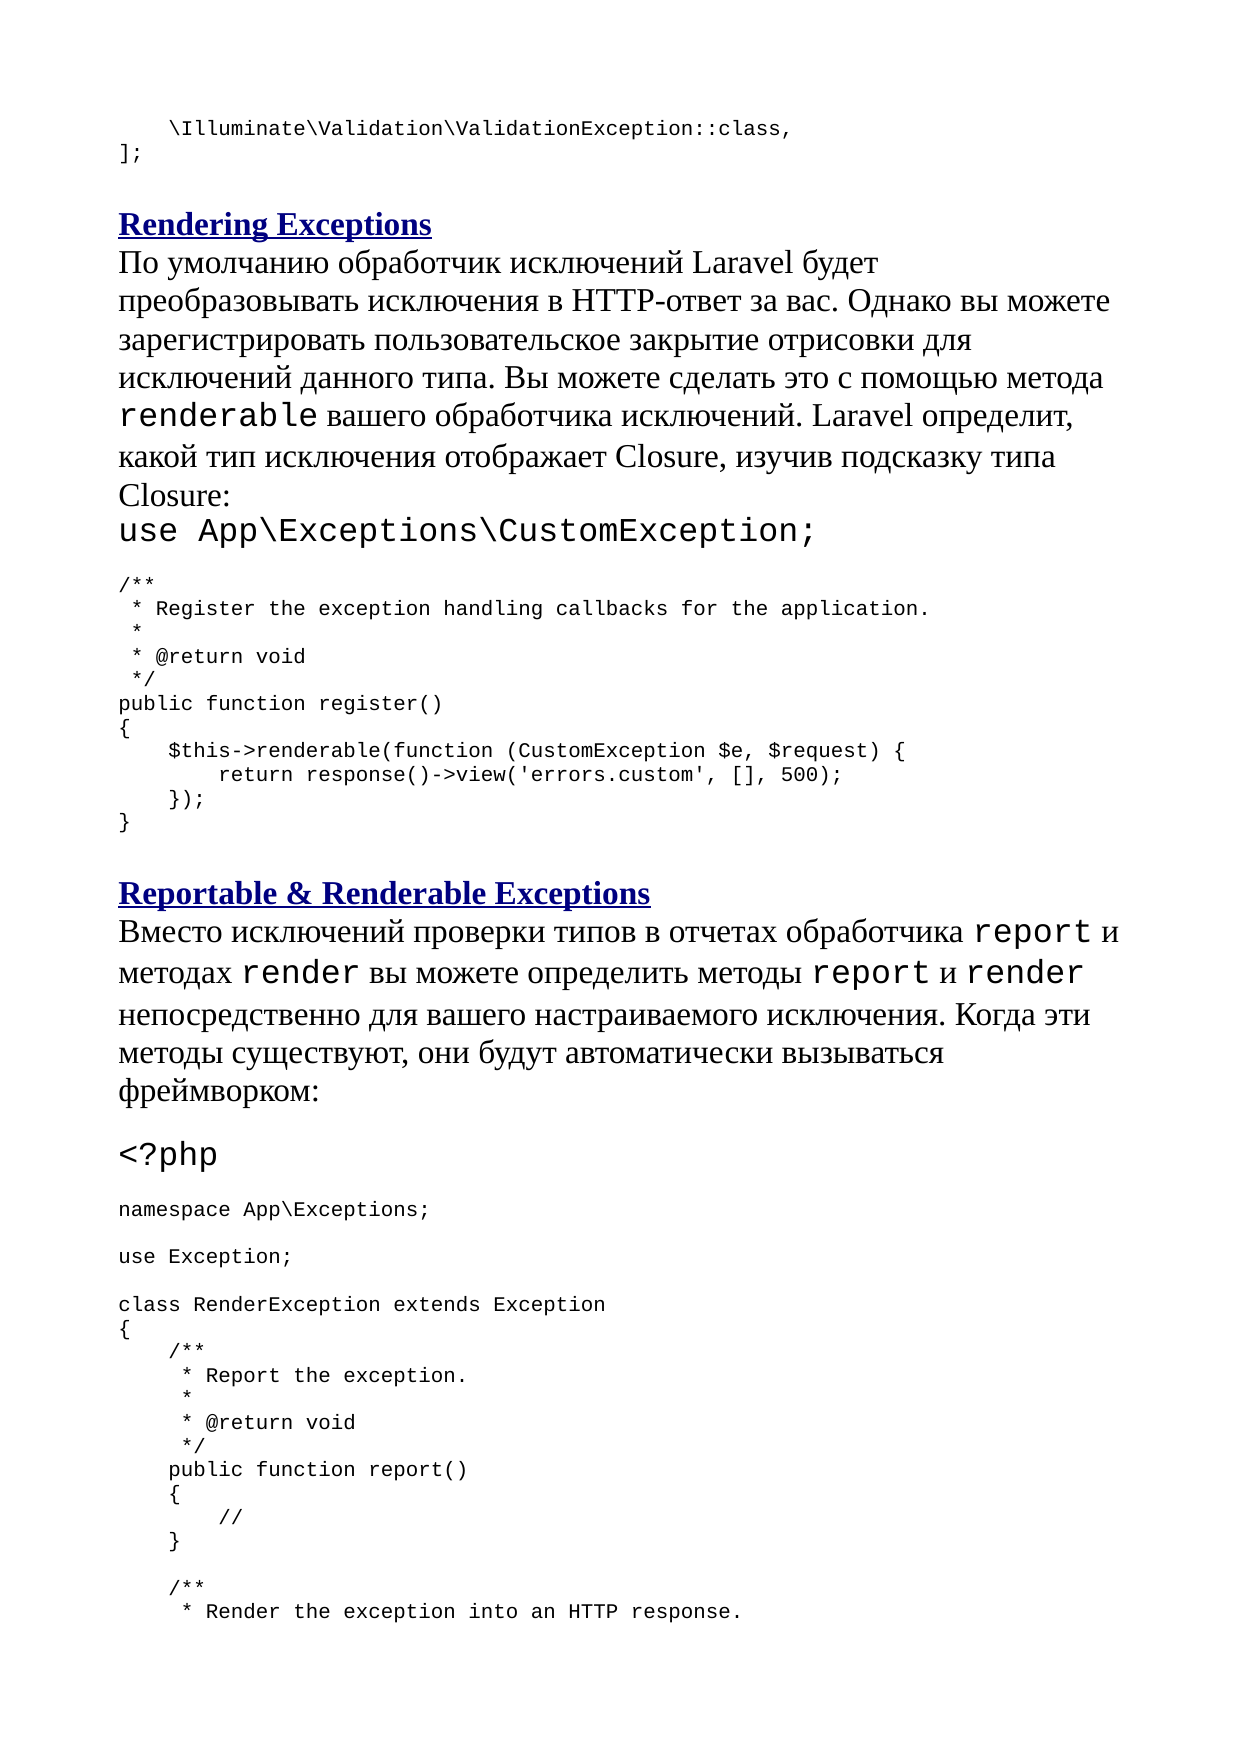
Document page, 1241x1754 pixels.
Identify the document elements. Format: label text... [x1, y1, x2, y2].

text * Report the exception. [118, 1365, 1122, 1388]
text } [118, 811, 1122, 835]
text * [118, 622, 1122, 646]
text { [118, 1483, 1122, 1507]
text * @return void [118, 646, 1122, 669]
text ]; [118, 142, 1122, 165]
text <?php [118, 1138, 1122, 1176]
text По умолчанию обработчик исключений Laravel будет преобразовывать исключения в HTTP-ответ за вас. Однако вы можете зарегистрировать пользовательское закрытие отрисовки для исключений данного типа. Вы можете сделать это с помощью метода renderable вашего обработчика исключений. Laravel определит, какой тип исключения отображает Closure, изучив подсказку типа Closure: use App\Exceptions\CustomException; [118, 242, 1122, 551]
text return response()->view('errors.custom', [], 500); [118, 764, 1122, 788]
text { [118, 1317, 1122, 1341]
text /** [118, 575, 1122, 598]
text namespace App\Exceptions; [118, 1199, 1122, 1223]
text /** [118, 1578, 1122, 1601]
text use Exception; [118, 1247, 1122, 1270]
text public function register() [118, 693, 1122, 717]
text } [118, 1530, 1122, 1554]
text * Register the exception handling callbacks for the application. [118, 598, 1122, 622]
text /** [118, 1341, 1122, 1365]
text // [118, 1507, 1122, 1530]
text class RenderException extends Exception [118, 1294, 1122, 1317]
text $this->renderable(function (CustomException $e, $request) { [118, 740, 1122, 764]
text public function report() [118, 1459, 1122, 1483]
text * @return void [118, 1412, 1122, 1436]
text * Render the exception into an HTTP response. [118, 1601, 1122, 1625]
text */ [118, 1436, 1122, 1459]
text }); [118, 788, 1122, 811]
subtitle Rendering Exceptions [118, 204, 1122, 242]
text * [118, 1388, 1122, 1412]
subtitle Reportable & Renderable Exceptions [118, 873, 1122, 912]
text \Illuminate\Validation\ValidationException::class, [118, 118, 1122, 142]
text */ [118, 669, 1122, 693]
text Вместо исключений проверки типов в отчетах обработчика report и методах render вы можете определить методы report и render непосредственно для вашего настраиваемого исключения. Когда эти методы существуют, они будут автоматически вызываться фреймворком: [118, 912, 1122, 1138]
text { [118, 717, 1122, 740]
